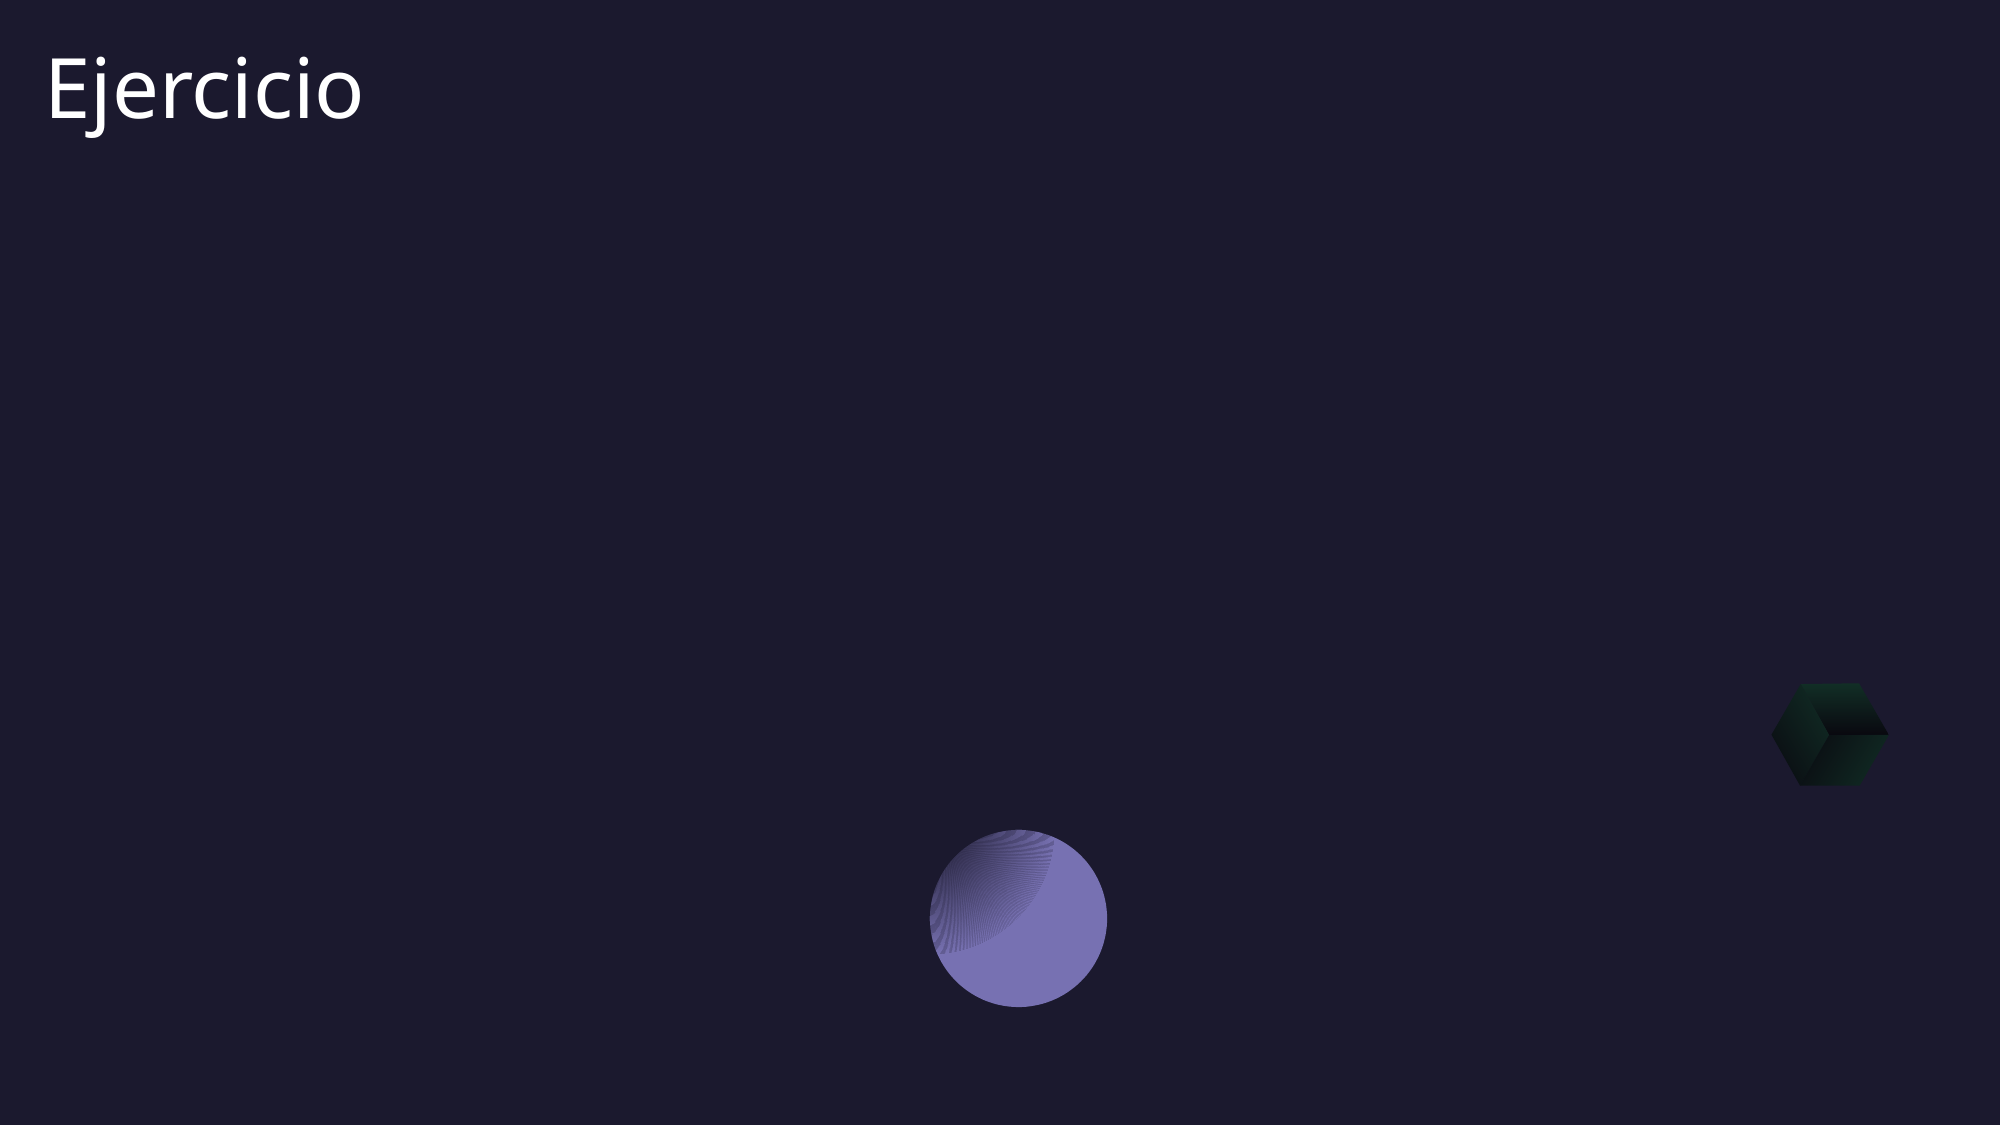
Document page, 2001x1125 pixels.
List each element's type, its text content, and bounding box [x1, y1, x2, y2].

title Ejercicio [44, 24, 630, 137]
